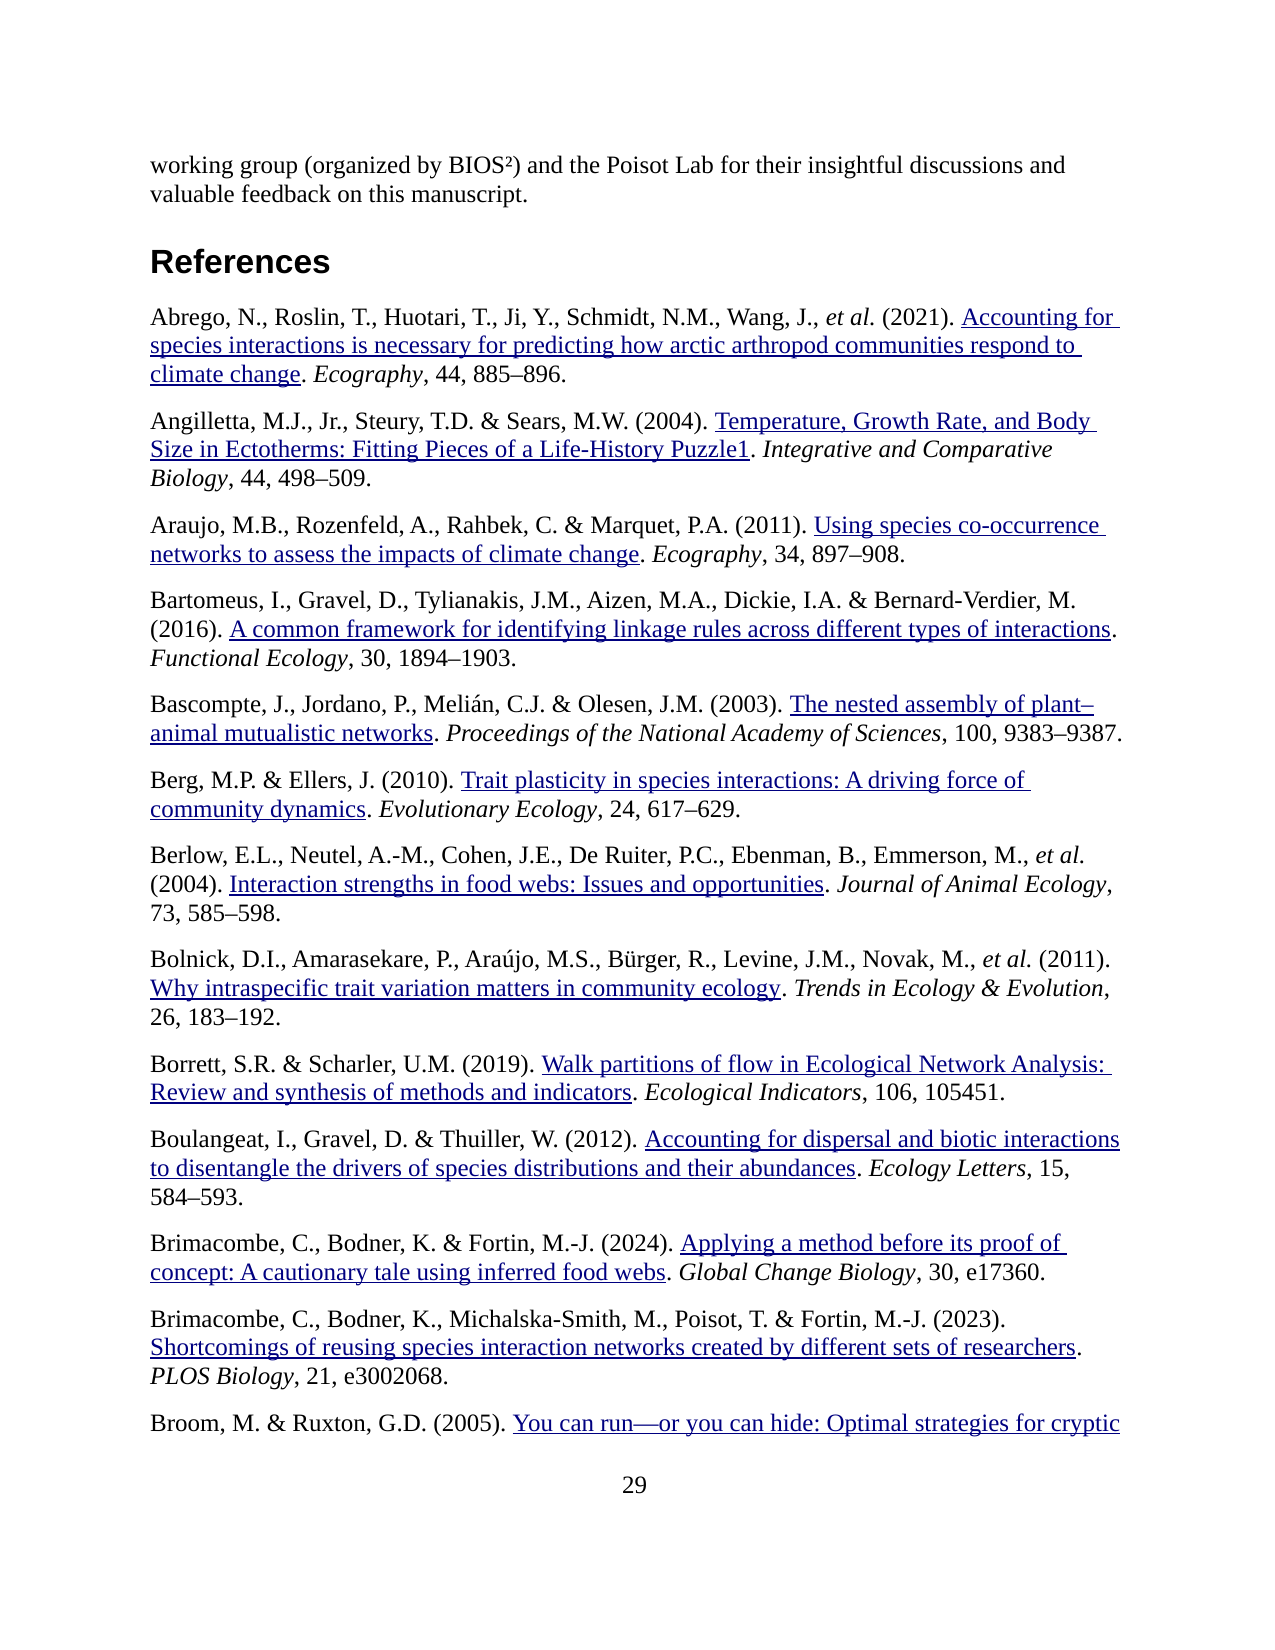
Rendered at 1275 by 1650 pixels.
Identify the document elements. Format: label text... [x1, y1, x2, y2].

text working group (organized by BIOS²) and the Poisot Lab for their insightful discussions and valuable feedback on this manuscript. [150, 150, 1125, 207]
subtitle References [150, 241, 1125, 280]
text Brimacombe, C., Bodner, K., Michalska-Smith, M., Poisot, T. & Fortin, M.-J. (2023). Shortcomings of reusing species interaction networks created by different sets of researchers. PLOS Biology, 21, e3002068. [150, 1304, 1125, 1390]
text Borrett, S.R. & Scharler, U.M. (2019). Walk partitions of flow in Ecological Network Analysis: Review and synthesis of methods and indicators. Ecological Indicators, 106, 105451. [150, 1049, 1125, 1106]
text Berlow, E.L., Neutel, A.-M., Cohen, J.E., De Ruiter, P.C., Ebenman, B., Emmerson, M., et al. (2004). Interaction strengths in food webs: Issues and opportunities. Journal of Animal Ecology, 73, 585–598. [150, 840, 1125, 927]
text Araujo, M.B., Rozenfeld, A., Rahbek, C. & Marquet, P.A. (2011). Using species co-occurrence networks to assess the impacts of climate change. Ecography, 34, 897–908. [150, 510, 1125, 567]
text Bascompte, J., Jordano, P., Melián, C.J. & Olesen, J.M. (2003). The nested assembly of plant–animal mutualistic networks. Proceedings of the National Academy of Sciences, 100, 9383–9387. [150, 689, 1125, 747]
text Angilletta, M.J., Jr., Steury, T.D. & Sears, M.W. (2004). Temperature, Growth Rate, and Body Size in Ectotherms: Fitting Pieces of a Life-History Puzzle1. Integrative and Comparative Biology, 44, 498–509. [150, 406, 1125, 492]
text Bolnick, D.I., Amarasekare, P., Araújo, M.S., Bürger, R., Levine, J.M., Novak, M., et al. (2011). Why intraspecific trait variation matters in community ecology. Trends in Ecology & Evolution, 26, 183–192. [150, 944, 1125, 1031]
text Brimacombe, C., Bodner, K. & Fortin, M.-J. (2024). Applying a method before its proof of concept: A cautionary tale using inferred food webs. Global Change Biology, 30, e17360. [150, 1228, 1125, 1286]
text Abrego, N., Roslin, T., Huotari, T., Ji, Y., Schmidt, N.M., Wang, J., et al. (2021). Accounting for species interactions is necessary for predicting how arctic arthropod communities respond to climate change. Ecography, 44, 885–896. [150, 302, 1125, 388]
text Broom, M. & Ruxton, G.D. (2005). You can run—or you can hide: Optimal strategies for cryptic [150, 1408, 1125, 1437]
text Bartomeus, I., Gravel, D., Tylianakis, J.M., Aizen, M.A., Dickie, I.A. & Bernard-Verdier, M. (2016). A common framework for identifying linkage rules across different types of interactions. Functional Ecology, 30, 1894–1903. [150, 585, 1125, 672]
text Berg, M.P. & Ellers, J. (2010). Trait plasticity in species interactions: A driving force of community dynamics. Evolutionary Ecology, 24, 617–629. [150, 765, 1125, 822]
text Boulangeat, I., Gravel, D. & Thuiller, W. (2012). Accounting for dispersal and biotic interactions to disentangle the drivers of species distributions and their abundances. Ecology Letters, 15, 584–593. [150, 1124, 1125, 1210]
